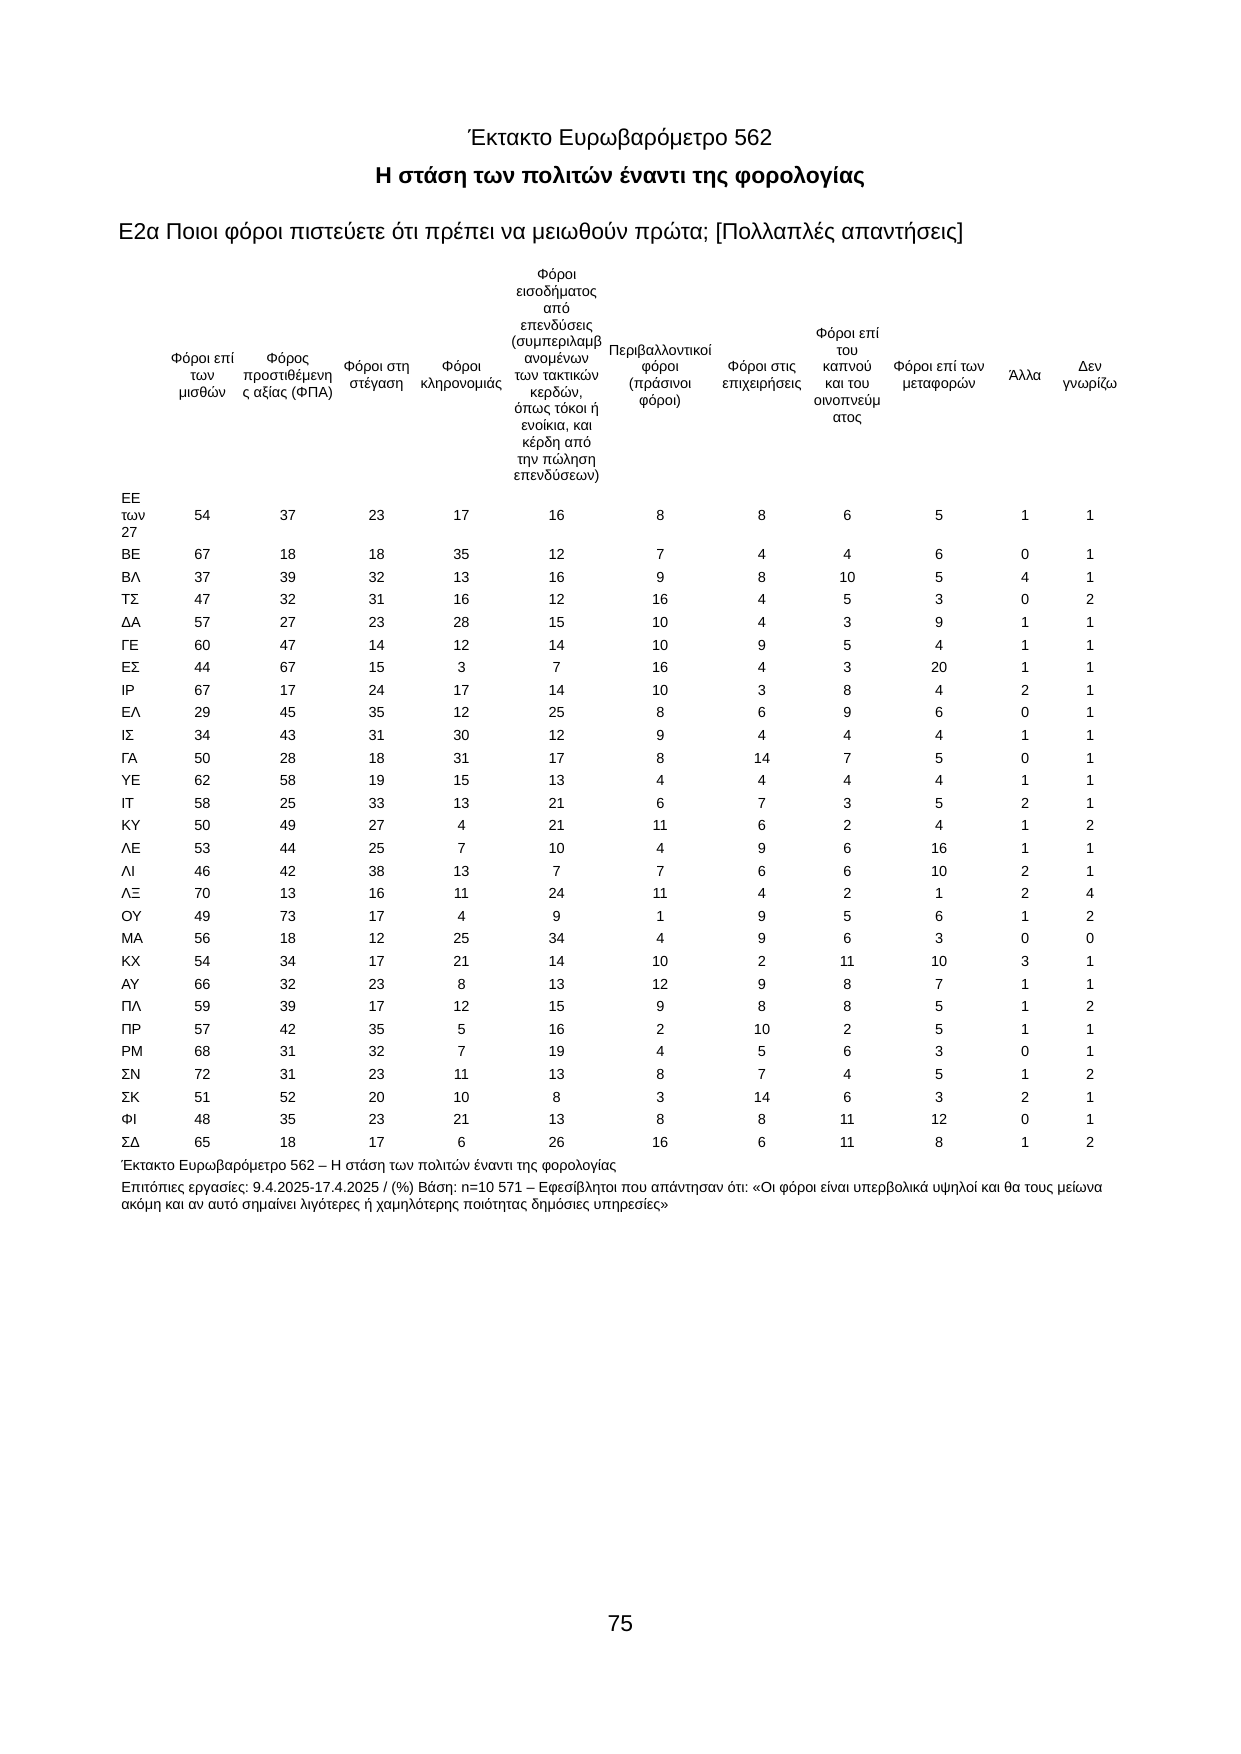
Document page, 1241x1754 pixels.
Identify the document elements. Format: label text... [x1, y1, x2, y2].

table_cell ΤΣ [118, 588, 167, 611]
table_cell 8 [415, 973, 508, 995]
table_cell 34 [237, 950, 338, 972]
table_cell 49 [237, 814, 338, 837]
table_cell 10 [605, 611, 715, 633]
table_cell ΔΑ [118, 611, 167, 633]
table_cell 4 [809, 543, 886, 566]
table_cell 16 [605, 1131, 715, 1153]
table_cell 1 [1058, 792, 1122, 814]
table_cell 65 [167, 1131, 237, 1153]
table_cell 13 [237, 882, 338, 904]
table_cell 13 [508, 973, 605, 995]
table_cell 38 [338, 859, 415, 882]
table_cell 9 [809, 701, 886, 724]
table_cell ΓΑ [118, 746, 167, 769]
table_cell 6 [715, 701, 809, 724]
table_cell 2 [992, 859, 1058, 882]
table_cell 14 [508, 679, 605, 701]
table_cell 8 [886, 1131, 992, 1153]
table_cell 1 [992, 656, 1058, 678]
table_cell 67 [167, 679, 237, 701]
table_cell 10 [605, 679, 715, 701]
table_cell 17 [338, 905, 415, 927]
table_cell 11 [605, 882, 715, 904]
table_cell 15 [508, 611, 605, 633]
table_cell 11 [605, 814, 715, 837]
table_cell 2 [605, 1018, 715, 1040]
table_cell 58 [237, 769, 338, 792]
table_cell 31 [237, 1063, 338, 1085]
table_cell 10 [886, 950, 992, 972]
table_cell 56 [167, 927, 237, 950]
table_header Φόροι επί των μεταφορών [886, 263, 992, 487]
table_cell 5 [715, 1040, 809, 1063]
table_cell 4 [715, 543, 809, 566]
table_cell 4 [886, 679, 992, 701]
table_cell 5 [809, 633, 886, 656]
table_cell 72 [167, 1063, 237, 1085]
table_cell 24 [508, 882, 605, 904]
table_cell 25 [237, 792, 338, 814]
table_cell 6 [715, 814, 809, 837]
table_cell 12 [415, 995, 508, 1018]
table_header Φόρος προστιθέμενης αξίας (ΦΠΑ) [237, 263, 338, 487]
table_cell 23 [338, 973, 415, 995]
table_cell 6 [886, 543, 992, 566]
table_cell 8 [715, 487, 809, 543]
table_cell 5 [886, 995, 992, 1018]
table_cell 17 [237, 679, 338, 701]
table_cell 14 [338, 633, 415, 656]
table_cell 1 [992, 995, 1058, 1018]
table_cell 42 [237, 1018, 338, 1040]
table_cell 10 [508, 837, 605, 859]
table_cell 9 [886, 611, 992, 633]
table_cell 5 [886, 487, 992, 543]
table_cell 18 [237, 927, 338, 950]
table_cell 1 [1058, 837, 1122, 859]
table_cell 25 [415, 927, 508, 950]
table_cell 7 [605, 543, 715, 566]
table_cell 1 [992, 633, 1058, 656]
table_cell 10 [886, 859, 992, 882]
table_cell 14 [715, 746, 809, 769]
table_cell 17 [415, 487, 508, 543]
table_cell 13 [508, 1063, 605, 1085]
table_cell 53 [167, 837, 237, 859]
table_cell ΒΛ [118, 566, 167, 588]
table_cell 7 [508, 859, 605, 882]
table_cell 37 [237, 487, 338, 543]
table_header Φόροι στη στέγαση [338, 263, 415, 487]
table_cell 4 [809, 769, 886, 792]
table_cell 68 [167, 1040, 237, 1063]
table_cell 37 [167, 566, 237, 588]
table_cell 31 [338, 588, 415, 611]
table_cell 17 [415, 679, 508, 701]
table_cell 54 [167, 950, 237, 972]
table_cell 12 [508, 724, 605, 746]
table_cell ΦΙ [118, 1108, 167, 1131]
table_cell 4 [715, 769, 809, 792]
table_cell 24 [338, 679, 415, 701]
table_cell 2 [809, 882, 886, 904]
table_cell 73 [237, 905, 338, 927]
table_cell ΣΝ [118, 1063, 167, 1085]
table_cell 4 [809, 1063, 886, 1085]
table_cell 1 [1058, 1108, 1122, 1131]
table_cell 16 [338, 882, 415, 904]
table_cell 5 [415, 1018, 508, 1040]
table_cell 3 [886, 1085, 992, 1108]
table_cell 44 [167, 656, 237, 678]
table_cell 21 [508, 792, 605, 814]
table_cell 6 [809, 1040, 886, 1063]
table_cell 1 [992, 487, 1058, 543]
table_cell 4 [886, 633, 992, 656]
table_cell 4 [715, 611, 809, 633]
table_cell 21 [415, 1108, 508, 1131]
table_cell 11 [809, 1131, 886, 1153]
table_cell 1 [1058, 973, 1122, 995]
table_cell 15 [338, 656, 415, 678]
table_cell 9 [605, 566, 715, 588]
table_cell 11 [809, 1108, 886, 1131]
table_cell 1 [1058, 543, 1122, 566]
table_cell 2 [992, 679, 1058, 701]
table_cell 6 [415, 1131, 508, 1153]
table_cell 18 [237, 543, 338, 566]
table_cell 8 [605, 746, 715, 769]
table_cell 1 [1058, 679, 1122, 701]
table_cell Έκτακτο Ευρωβαρόμετρο 562 – Η στάση των πολιτών έναντι της φορολογίας [118, 1153, 1122, 1176]
table_cell 1 [1058, 1018, 1122, 1040]
table_cell 11 [415, 882, 508, 904]
table_header [118, 263, 167, 487]
table_cell 31 [338, 724, 415, 746]
table_cell 2 [1058, 1131, 1122, 1153]
table_cell 1 [1058, 487, 1122, 543]
table_cell 18 [237, 1131, 338, 1153]
table_cell 17 [338, 1131, 415, 1153]
table_cell 51 [167, 1085, 237, 1108]
table_cell 1 [1058, 746, 1122, 769]
table_cell 25 [338, 837, 415, 859]
table_cell 9 [605, 995, 715, 1018]
table_cell 4 [886, 724, 992, 746]
table_cell Επιτόπιες εργασίες: 9.4.2025-17.4.2025 / (%) Βάση: n=10 571 – Εφεσίβλητοι που απάντησαν ότι: «Οι φόροι είναι υπερβολικά υψηλοί και θα τους μείωνα ακόμη και αν αυτό σημαίνει λιγότερες ή χαμηλότερης ποιότητας δημόσιες υπηρεσίες» [118, 1176, 1122, 1215]
table_cell 70 [167, 882, 237, 904]
table_cell ΟΥ [118, 905, 167, 927]
table_cell 50 [167, 746, 237, 769]
table_cell 3 [605, 1085, 715, 1108]
table_cell ΥΕ [118, 769, 167, 792]
table_cell 28 [237, 746, 338, 769]
table_cell ΙΤ [118, 792, 167, 814]
table_header Δεν γνωρίζω [1058, 263, 1122, 487]
table_cell 32 [237, 588, 338, 611]
table_cell 39 [237, 566, 338, 588]
table_cell 13 [415, 566, 508, 588]
table_cell 4 [1058, 882, 1122, 904]
table_cell 33 [338, 792, 415, 814]
table_cell 32 [237, 973, 338, 995]
table_cell ΣΔ [118, 1131, 167, 1153]
table_cell 23 [338, 611, 415, 633]
table_cell 4 [415, 905, 508, 927]
table_cell 4 [809, 724, 886, 746]
table_cell 13 [508, 769, 605, 792]
table_cell 32 [338, 566, 415, 588]
table_cell ΚΧ [118, 950, 167, 972]
table_cell 8 [715, 995, 809, 1018]
table_cell 10 [809, 566, 886, 588]
table_cell ΚΥ [118, 814, 167, 837]
table_cell 16 [415, 588, 508, 611]
table_cell 1 [992, 814, 1058, 837]
table_cell 4 [715, 588, 809, 611]
table_cell 1 [1058, 656, 1122, 678]
table_cell 9 [715, 633, 809, 656]
table_cell 1 [1058, 566, 1122, 588]
table_cell 4 [715, 724, 809, 746]
table_cell 1 [1058, 701, 1122, 724]
table_cell 35 [415, 543, 508, 566]
table_cell 8 [715, 1108, 809, 1131]
table_cell 2 [809, 814, 886, 837]
table_cell 13 [415, 792, 508, 814]
table_cell ΓΕ [118, 633, 167, 656]
table_cell 8 [809, 679, 886, 701]
table_cell 57 [167, 611, 237, 633]
table_cell 8 [605, 1108, 715, 1131]
table_cell 12 [886, 1108, 992, 1131]
table_cell 14 [715, 1085, 809, 1108]
table_cell 8 [605, 1063, 715, 1085]
table_cell 7 [886, 973, 992, 995]
table_cell 67 [237, 656, 338, 678]
table_cell 0 [992, 1108, 1058, 1131]
table_cell 13 [415, 859, 508, 882]
table_header Περιβαλλοντικοί φόροι (πράσινοι φόροι) [605, 263, 715, 487]
table_cell 12 [415, 633, 508, 656]
table_cell 16 [605, 656, 715, 678]
table_cell 6 [809, 1085, 886, 1108]
table_cell ΕΕ των 27 [118, 487, 167, 543]
table_cell 1 [992, 724, 1058, 746]
table_cell 5 [886, 1063, 992, 1085]
table_cell 1 [1058, 1085, 1122, 1108]
table_cell 23 [338, 1108, 415, 1131]
table_cell 9 [508, 905, 605, 927]
table_cell 6 [809, 837, 886, 859]
table_cell 48 [167, 1108, 237, 1131]
table_cell 8 [605, 487, 715, 543]
table_cell 66 [167, 973, 237, 995]
text Ε2α Ποιοι φόροι πιστεύετε ότι πρέπει να μειωθούν πρώτα; [Πολλαπλές απαντήσεις] [118, 218, 1122, 244]
table_cell 11 [415, 1063, 508, 1085]
table_cell 7 [809, 746, 886, 769]
table_cell 4 [605, 769, 715, 792]
table_cell 10 [715, 1018, 809, 1040]
table_cell 5 [809, 905, 886, 927]
table_cell 3 [715, 679, 809, 701]
table_cell 14 [508, 950, 605, 972]
table_cell 8 [715, 566, 809, 588]
table_cell 43 [237, 724, 338, 746]
table_header Φόροι επί του καπνού και του οινοπνεύματος [809, 263, 886, 487]
table_cell 2 [992, 1085, 1058, 1108]
table_cell 16 [508, 1018, 605, 1040]
table_cell 2 [1058, 905, 1122, 927]
table_cell 4 [886, 769, 992, 792]
table_cell 1 [886, 882, 992, 904]
table_cell 0 [992, 746, 1058, 769]
table_cell 6 [809, 927, 886, 950]
table_cell 6 [605, 792, 715, 814]
table_cell 1 [992, 1131, 1058, 1153]
table_cell ΠΡ [118, 1018, 167, 1040]
table_cell 19 [338, 769, 415, 792]
table_cell 35 [237, 1108, 338, 1131]
table_cell ΣΚ [118, 1085, 167, 1108]
table_cell 10 [605, 633, 715, 656]
table_cell ΡΜ [118, 1040, 167, 1063]
table_cell 47 [237, 633, 338, 656]
table_cell 34 [167, 724, 237, 746]
table_cell 1 [1058, 611, 1122, 633]
table_cell 1 [992, 1018, 1058, 1040]
table_cell 7 [605, 859, 715, 882]
table_cell ΛΞ [118, 882, 167, 904]
table_cell 23 [338, 1063, 415, 1085]
table_cell 1 [1058, 859, 1122, 882]
table_cell 9 [605, 724, 715, 746]
table_cell 12 [508, 543, 605, 566]
table_cell 2 [1058, 1063, 1122, 1085]
table_cell 34 [508, 927, 605, 950]
table_cell 4 [886, 814, 992, 837]
table_cell 1 [1058, 633, 1122, 656]
table_cell 4 [715, 882, 809, 904]
table_cell 39 [237, 995, 338, 1018]
table_cell 5 [886, 1018, 992, 1040]
table_cell 4 [992, 566, 1058, 588]
table_cell 2 [1058, 814, 1122, 837]
table_cell 1 [992, 973, 1058, 995]
table_cell 52 [237, 1085, 338, 1108]
table_cell 4 [605, 927, 715, 950]
table_cell 9 [715, 905, 809, 927]
table_cell 46 [167, 859, 237, 882]
table_cell 1 [1058, 769, 1122, 792]
table_cell 3 [415, 656, 508, 678]
table_cell 1 [992, 905, 1058, 927]
table_cell 20 [886, 656, 992, 678]
table_cell 14 [508, 633, 605, 656]
table_header Φόροι επί των μισθών [167, 263, 237, 487]
table_cell 58 [167, 792, 237, 814]
table_cell 49 [167, 905, 237, 927]
table_cell 7 [415, 837, 508, 859]
table_cell 27 [338, 814, 415, 837]
table_header Φόροι εισοδήματος από επενδύσεις (συμπεριλαμβανομένων των τακτικών κερδών, όπως τόκοι ή ενοίκια, και κέρδη από την πώληση επενδύσεων) [508, 263, 605, 487]
table_cell 1 [1058, 1040, 1122, 1063]
table_cell 4 [605, 1040, 715, 1063]
table_cell 6 [886, 701, 992, 724]
table_cell 17 [508, 746, 605, 769]
table_cell 11 [809, 950, 886, 972]
table_cell ΠΛ [118, 995, 167, 1018]
table_header Φόροι στις επιχειρήσεις [715, 263, 809, 487]
table_cell 9 [715, 973, 809, 995]
table_cell 7 [715, 1063, 809, 1085]
table_header Άλλα [992, 263, 1058, 487]
table_cell ΒΕ [118, 543, 167, 566]
table_cell 2 [809, 1018, 886, 1040]
table_cell 7 [508, 656, 605, 678]
table_cell 5 [809, 588, 886, 611]
table_cell 27 [237, 611, 338, 633]
table_cell 0 [992, 1040, 1058, 1063]
table_cell ΑΥ [118, 973, 167, 995]
table_cell 30 [415, 724, 508, 746]
table_cell 5 [886, 566, 992, 588]
table_cell ΙΡ [118, 679, 167, 701]
table_cell 45 [237, 701, 338, 724]
table_cell 4 [605, 837, 715, 859]
table_cell 50 [167, 814, 237, 837]
table_cell 23 [338, 487, 415, 543]
table_cell 35 [338, 1018, 415, 1040]
table_cell 6 [809, 859, 886, 882]
table_cell 16 [508, 566, 605, 588]
table_cell 2 [715, 950, 809, 972]
table_cell 1 [992, 769, 1058, 792]
table_cell 1 [1058, 950, 1122, 972]
table_cell 18 [338, 543, 415, 566]
table_cell 54 [167, 487, 237, 543]
table_cell 17 [338, 995, 415, 1018]
table_cell 12 [338, 927, 415, 950]
table_cell 16 [886, 837, 992, 859]
table_cell 6 [809, 487, 886, 543]
table_cell 8 [508, 1085, 605, 1108]
table_cell 2 [1058, 588, 1122, 611]
table_cell 1 [992, 611, 1058, 633]
table_cell 2 [1058, 995, 1122, 1018]
table_cell 29 [167, 701, 237, 724]
table_cell 4 [415, 814, 508, 837]
table_cell 8 [809, 995, 886, 1018]
table_cell 2 [992, 792, 1058, 814]
table_cell 21 [415, 950, 508, 972]
table_cell 5 [886, 746, 992, 769]
table_cell 3 [809, 611, 886, 633]
table_cell 3 [809, 792, 886, 814]
table_cell 0 [1058, 927, 1122, 950]
table_cell 0 [992, 927, 1058, 950]
table_cell 3 [886, 588, 992, 611]
table_cell ΛΕ [118, 837, 167, 859]
table_cell 26 [508, 1131, 605, 1153]
table_cell 31 [415, 746, 508, 769]
table_cell ΙΣ [118, 724, 167, 746]
table_cell 1 [992, 837, 1058, 859]
table_cell 16 [508, 487, 605, 543]
table_cell 44 [237, 837, 338, 859]
table_cell 3 [992, 950, 1058, 972]
table_cell ΛΙ [118, 859, 167, 882]
table_cell 0 [992, 701, 1058, 724]
table_cell 62 [167, 769, 237, 792]
table_cell 6 [886, 905, 992, 927]
table_cell 19 [508, 1040, 605, 1063]
table_cell 21 [508, 814, 605, 837]
table_cell 12 [415, 701, 508, 724]
table_cell 9 [715, 927, 809, 950]
table_cell 6 [715, 859, 809, 882]
table_cell ΜΑ [118, 927, 167, 950]
table_cell 2 [992, 882, 1058, 904]
table_cell 12 [508, 588, 605, 611]
table_cell 16 [605, 588, 715, 611]
table_cell 57 [167, 1018, 237, 1040]
table_cell 4 [715, 656, 809, 678]
table_cell 12 [605, 973, 715, 995]
table_cell 1 [605, 905, 715, 927]
table_cell 47 [167, 588, 237, 611]
table_cell 60 [167, 633, 237, 656]
table_cell 67 [167, 543, 237, 566]
table_cell 3 [809, 656, 886, 678]
table_cell 9 [715, 837, 809, 859]
table_cell 13 [508, 1108, 605, 1131]
table_cell 15 [415, 769, 508, 792]
table_cell 32 [338, 1040, 415, 1063]
table_cell 20 [338, 1085, 415, 1108]
table_cell 31 [237, 1040, 338, 1063]
table_cell 18 [338, 746, 415, 769]
table_cell 42 [237, 859, 338, 882]
table_cell 7 [715, 792, 809, 814]
table_cell 6 [715, 1131, 809, 1153]
table_cell 15 [508, 995, 605, 1018]
table_header Φόροι κληρονομιάς [415, 263, 508, 487]
table_cell 8 [605, 701, 715, 724]
table_cell 7 [415, 1040, 508, 1063]
table_cell 1 [1058, 724, 1122, 746]
table_cell 17 [338, 950, 415, 972]
table_cell ΕΛ [118, 701, 167, 724]
table_cell 5 [886, 792, 992, 814]
table_cell 1 [992, 1063, 1058, 1085]
table_cell 0 [992, 588, 1058, 611]
table_cell 10 [605, 950, 715, 972]
table_cell 0 [992, 543, 1058, 566]
table_cell 59 [167, 995, 237, 1018]
table_cell 3 [886, 1040, 992, 1063]
table_cell 25 [508, 701, 605, 724]
table_cell 35 [338, 701, 415, 724]
table_cell ΕΣ [118, 656, 167, 678]
table_cell 3 [886, 927, 992, 950]
table_cell 10 [415, 1085, 508, 1108]
table_cell 8 [809, 973, 886, 995]
table_cell 28 [415, 611, 508, 633]
